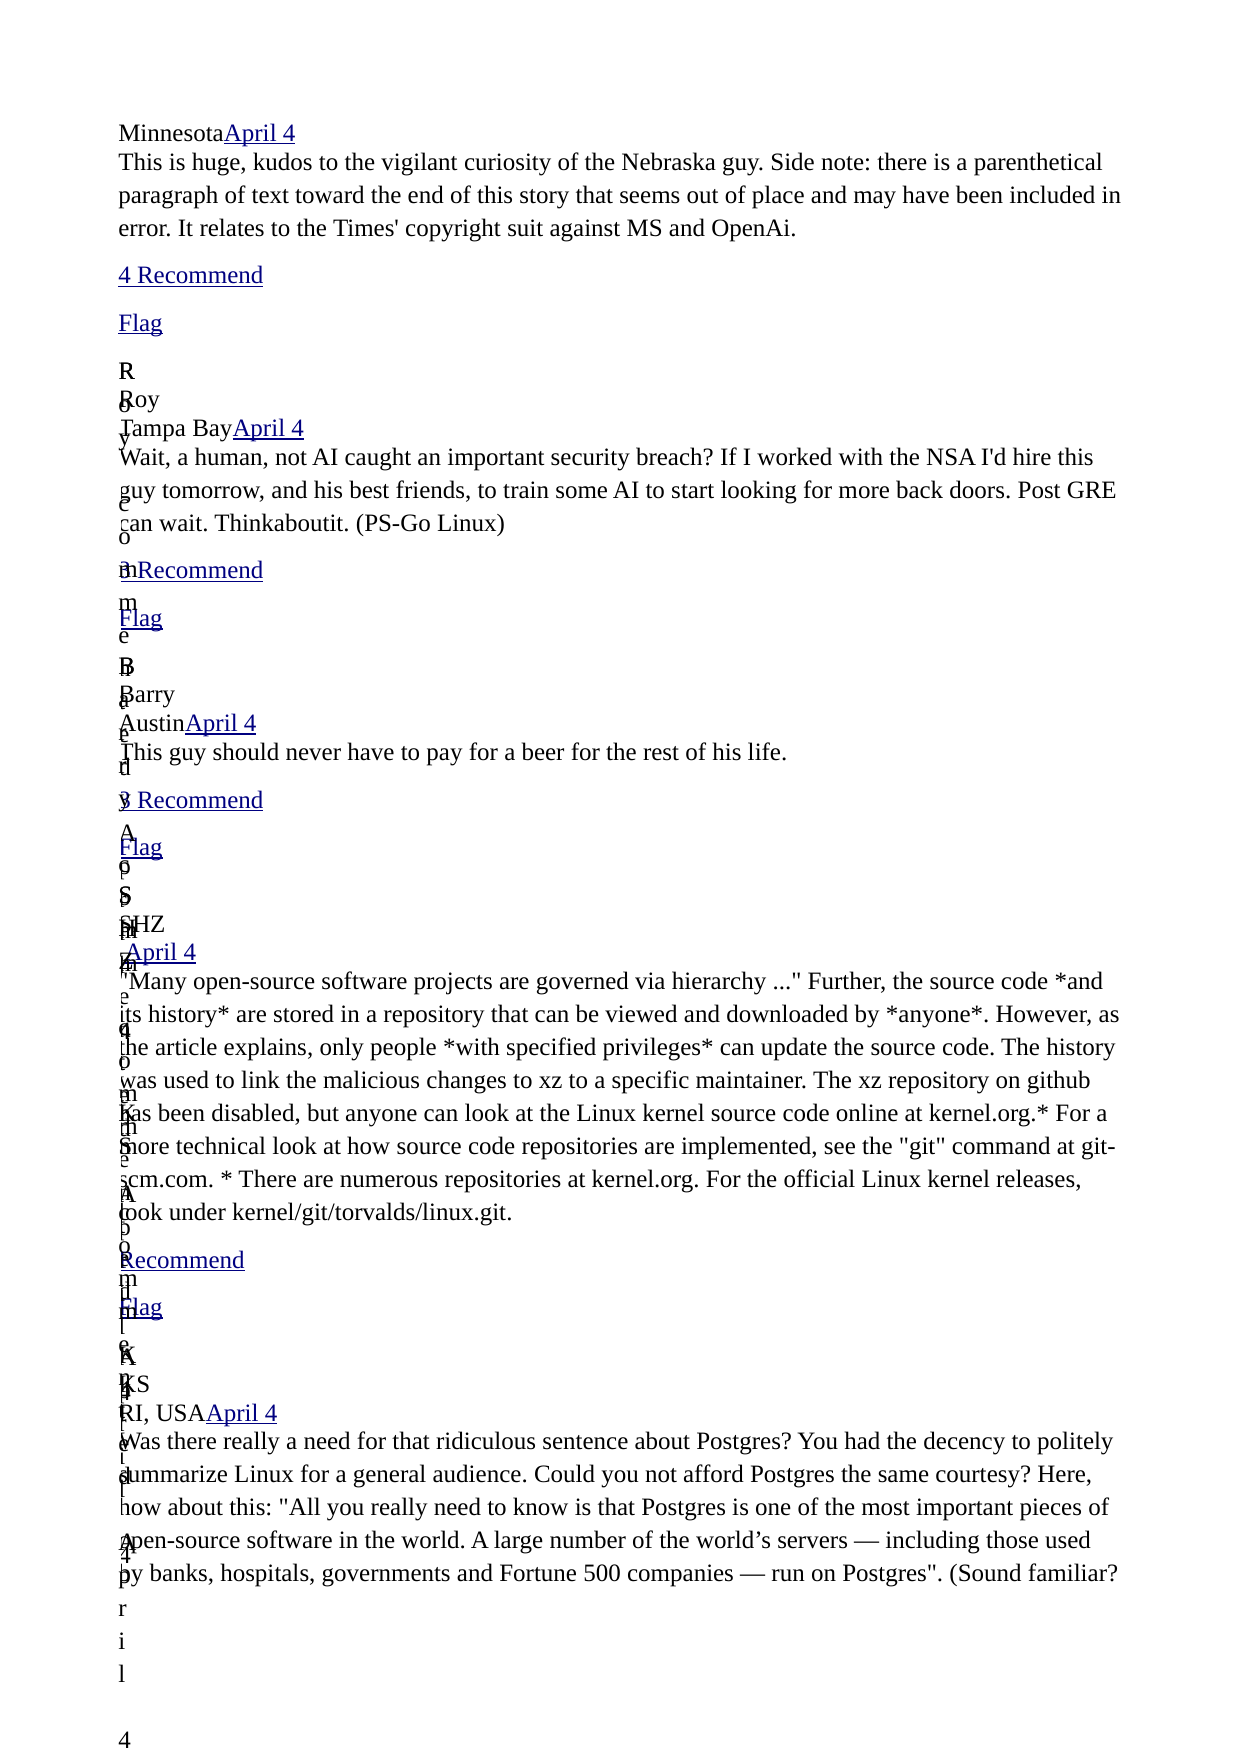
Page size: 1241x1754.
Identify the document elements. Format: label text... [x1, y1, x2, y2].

text This is huge, kudos to the vigilant curiosity of the Nebraska guy. Side note: there is a parenthetical paragraph of text toward the end of this story that seems out of place and may have been included in error. It relates to the Times' copyright suit against MS and OpenAi. [118, 147, 1122, 242]
text "Many open-source software projects are governed via hierarchy ..." Further, the source code *and its history* are stored in a repository that can be viewed and downloaded by *anyone*. However, as the article explains, only people *with specified privileges* can update the source code. The history was used to link the malicious changes to xz to a specific maintainer. The xz repository on github has been disabled, but anyone can look at the Linux kernel source code online at kernel.org.* For a more technical look at how source code repositories are implemented, see the "git" command at git-scm.com. * There are numerous repositories at kernel.org. For the official Linux kernel releases, look under kernel/git/torvalds/linux.git. [121, 966, 1122, 1226]
text Barry [121, 679, 1122, 708]
text Recommend [121, 1245, 1122, 1274]
text SHZ [121, 909, 1122, 937]
text K [121, 1340, 1122, 1369]
text 3 Recommend [121, 785, 1122, 813]
text Was there really a need for that ridiculous sentence about Postgres? You had the decency to politely summarize Linux for a general audience. Could you not afford Postgres the same courtesy? Here, how about this: "All you really need to know is that Postgres is one of the most important pieces of open-source software in the world. A large number of the world’s servers — including those used by banks, hospitals, governments and Fortune 500 companies — run on Postgres". (Sound familiar? [121, 1426, 1122, 1587]
text B [121, 651, 1122, 679]
text Flag [121, 832, 1122, 861]
text Flag [118, 308, 1122, 337]
text MinnesotaApril 4 [118, 118, 1122, 147]
text R [121, 356, 1122, 384]
text RI, USAApril 4 [121, 1398, 1122, 1426]
text KS [121, 1369, 1122, 1398]
text Flag [122, 1292, 1122, 1321]
text This guy should never have to pay for a beer for the rest of his life. [121, 737, 1122, 766]
text S [121, 880, 1122, 909]
text 3 Recommend [121, 556, 1122, 584]
text AustinApril 4 [121, 708, 1122, 737]
text Tampa BayApril 4 [121, 413, 1122, 442]
text Roy [121, 384, 1122, 413]
text Wait, a human, not AI caught an important security breach? If I worked with the NSA I'd hire this guy tomorrow, and his best friends, to train some AI to start looking for more back doors. Post GRE can wait. Thinkaboutit. (PS-Go Linux) [121, 442, 1122, 537]
text .April 4 [121, 937, 1122, 966]
text 4 Recommend [118, 261, 1122, 289]
text Flag [121, 603, 1122, 632]
